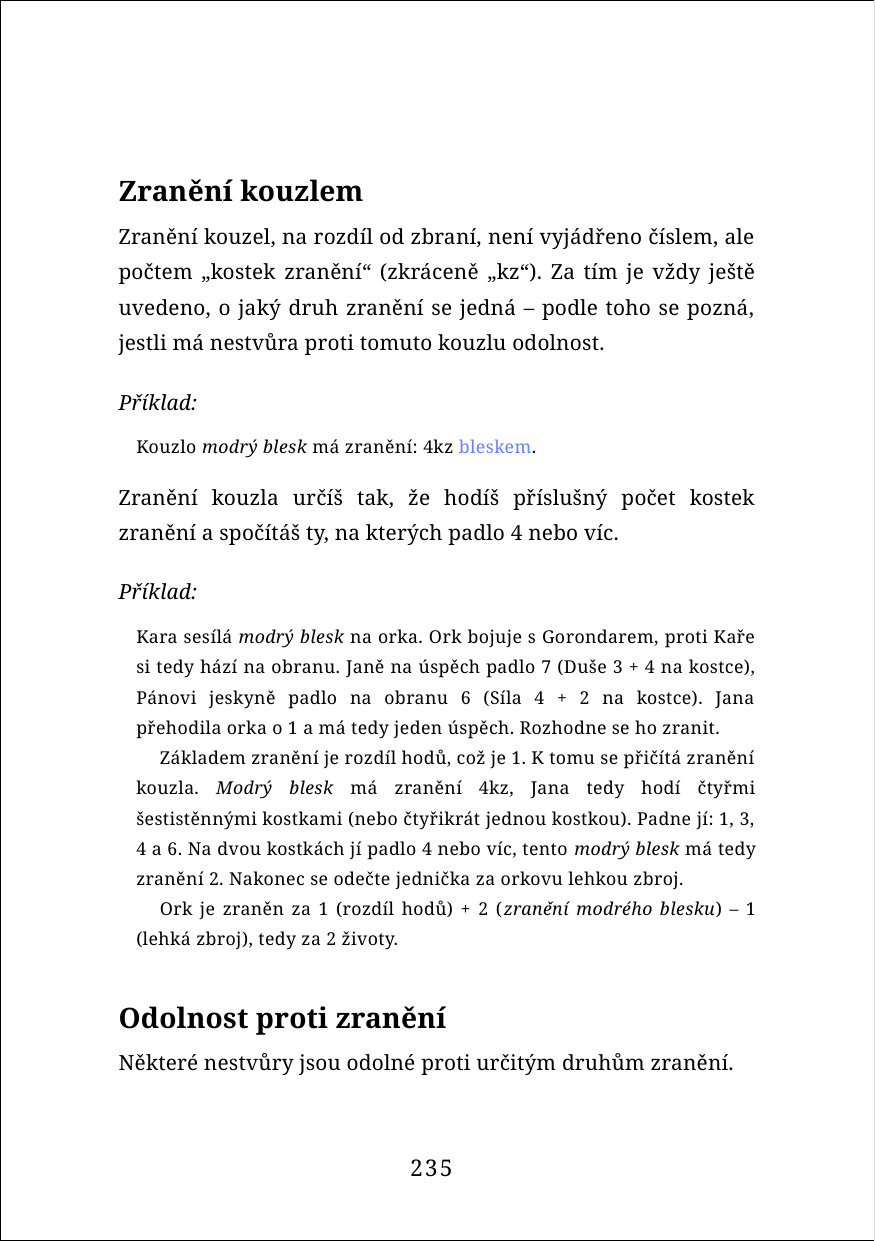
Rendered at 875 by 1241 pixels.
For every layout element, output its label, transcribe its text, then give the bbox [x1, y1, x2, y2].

text Kara sesílá modrý blesk na orka. Ork bojuje s Gorondarem, proti Kaře si tedy hází na obranu. Janě na úspěch padlo 7 (Duše 3 + 4 na kostce), Pánovi jeskyně padlo na obranu 6 (Síla 4 + 2 na kostce). Jana přehodila orka o 1 a má tedy jeden úspěch. Rozhodne se ho zranit. Základem zranění je rozdíl hodů, což je 1. K tomu se přičítá zranění kouzla. Modrý blesk má zranění 4kz, Jana tedy hodí čtyřmi šestistěnnými kostkami (nebo čtyřikrát jednou kostkou). Padne jí: 1, 3, 4 a 6. Na dvou kostkách jí padlo 4 nebo víc, tento modrý blesk má tedy zranění 2. Nakonec se odečte jednička za orkovu lehkou zbroj. Ork je zraněn za 1 (rozdíl hodů) + 2 (zranění modrého blesku) – 1 (lehká zbroj), tedy za 2 životy. [136, 625, 756, 951]
text Zranění kouzel, na rozdíl od zbraní, není vyjádřeno číslem, ale počtem „kostek zranění“ (zkráceně „kz“). Za tím je vždy ještě uvedeno, o jaký druh zranění se jedná – podle toho se pozná, jestli má nestvůra proti tomuto kouzlu odolnost. [118, 222, 756, 357]
text Kouzlo modrý blesk má zranění: 4kz bleskem. [136, 435, 756, 459]
text Příklad: [118, 388, 756, 416]
subtitle Odolnost proti zranění [118, 998, 756, 1037]
text Některé nestvůry jsou odolné proti určitým druhům zranění. [118, 1048, 756, 1077]
subtitle Zranění kouzlem [118, 172, 756, 210]
text Příklad: [118, 577, 756, 606]
text Zranění kouzla určíš tak, že hodíš příslušný počet kostek zranění a spočítáš ty, na kterých padlo 4 nebo víc. [118, 483, 756, 547]
